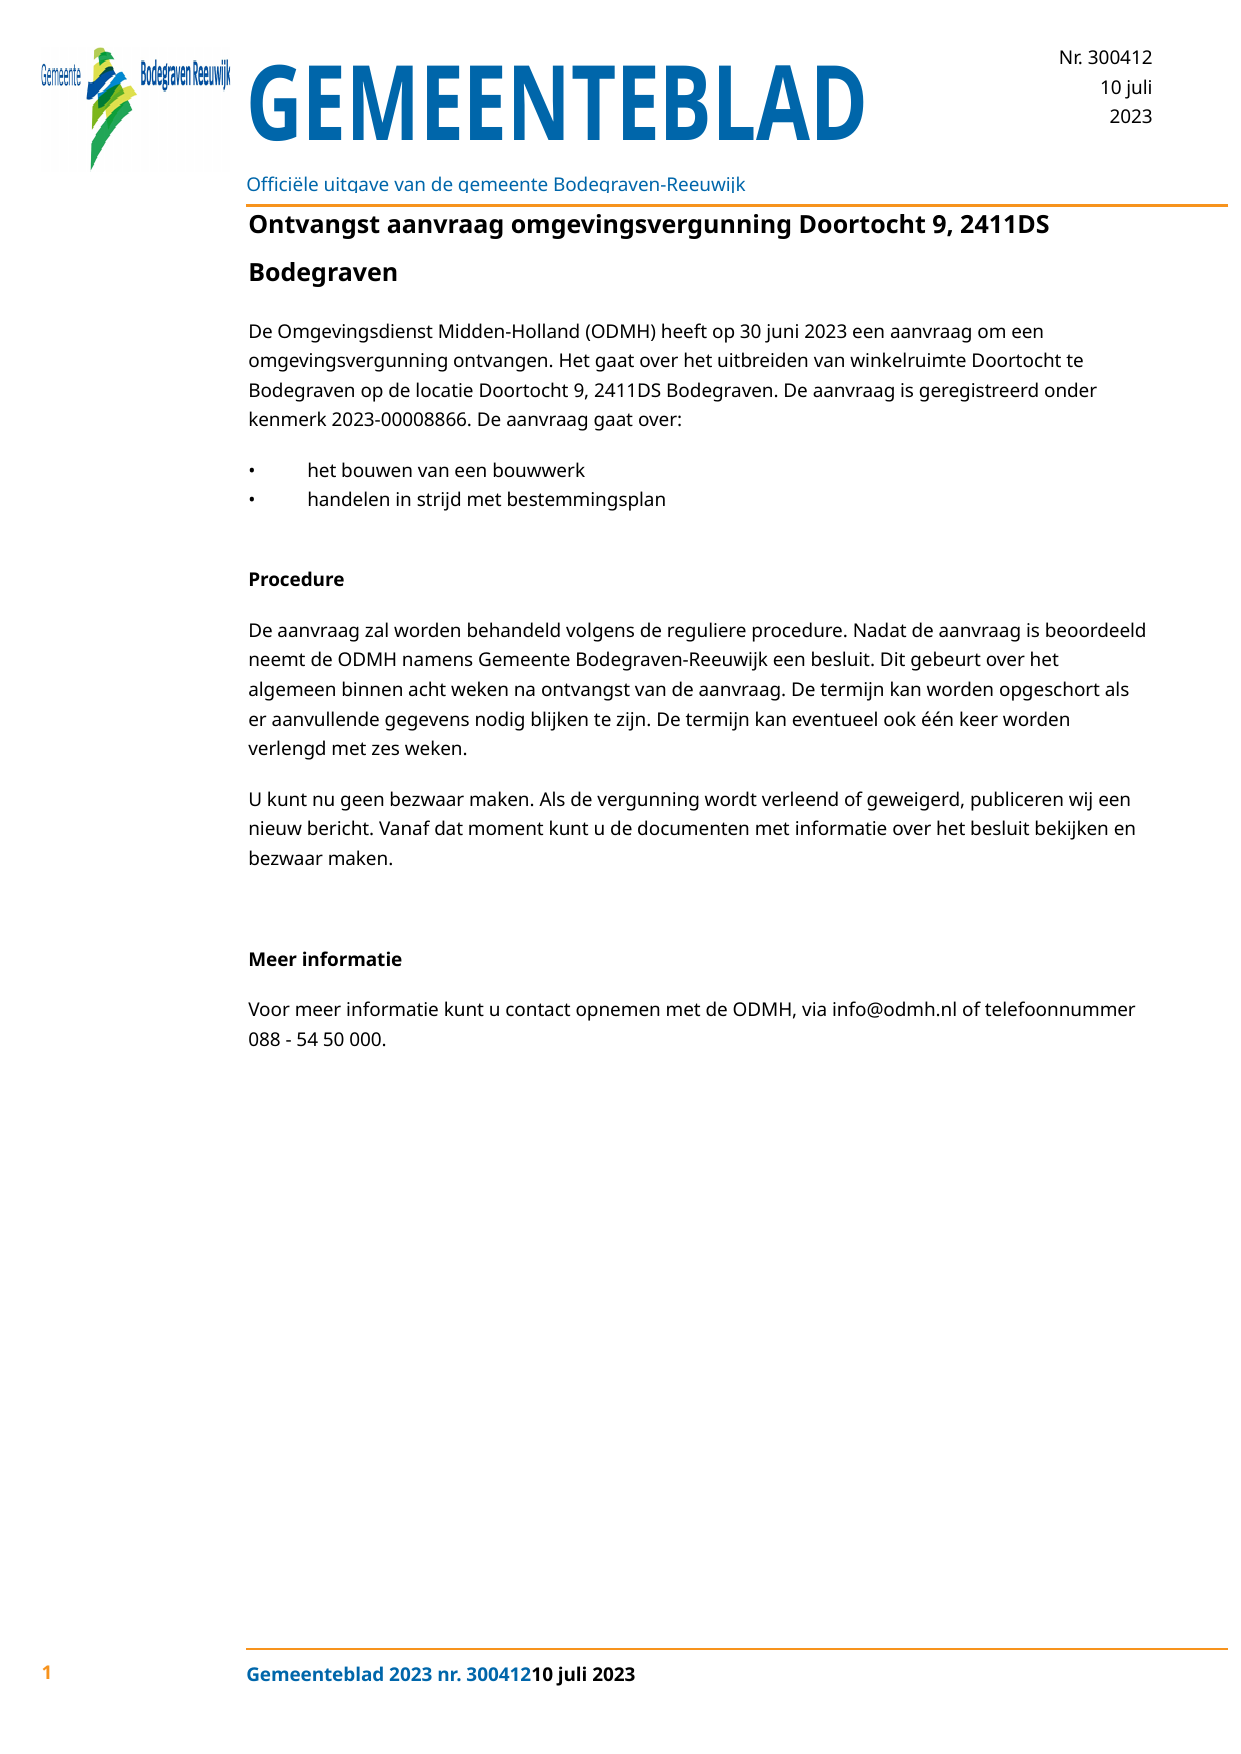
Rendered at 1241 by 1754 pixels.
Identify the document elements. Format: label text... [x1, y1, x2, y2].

text U kunt nu geen bezwaar maken. Als de vergunning wordt verleend of geweigerd, publiceren wij een nieuw bericht. Vanaf dat moment kunt u de documenten met informatie over het besluit bekijken en bezwaar maken. [248, 786, 1152, 871]
list het bouwen van een bouwwerk [248, 457, 1152, 483]
picture [41, 47, 231, 172]
text Meer informatie [248, 946, 1152, 972]
text De aanvraag zal worden behandeld volgens de reguliere procedure. Nadat de aanvraag is beoordeeld neemt de ODMH namens Gemeente Bodegraven-Reeuwijk een besluit. Dit gebeurt over het algemeen binnen acht weken na ontvangst van de aanvraag. De termijn kan worden opgeschort als er aanvullende gegevens nodig blijken te zijn. De termijn kan eventueel ook één keer worden verlengd met zes weken. [248, 617, 1152, 761]
text Ontvangst aanvraag omgevingsvergunning Doortocht 9, 2411DS Bodegraven [248, 207, 1152, 288]
text Procedure [248, 567, 1152, 592]
text Voor meer informatie kunt u contact opnemen met de ODMH, via info@odmh.nl of telefoonnummer 088 - 54 50 000. [248, 996, 1152, 1052]
text De Omgevingsdienst Midden-Holland (ODMH) heeft op 30 juni 2023 een aanvraag om een omgevingsvergunning ontvangen. Het gaat over het uitbreiden van winkelruimte Doortocht te Bodegraven op de locatie Doortocht 9, 2411DS Bodegraven. De aanvraag is geregistreerd onder kenmerk 2023-00008866. De aanvraag gaat over: [248, 318, 1152, 432]
list handelen in strijd met bestemmingsplan [248, 487, 1152, 512]
